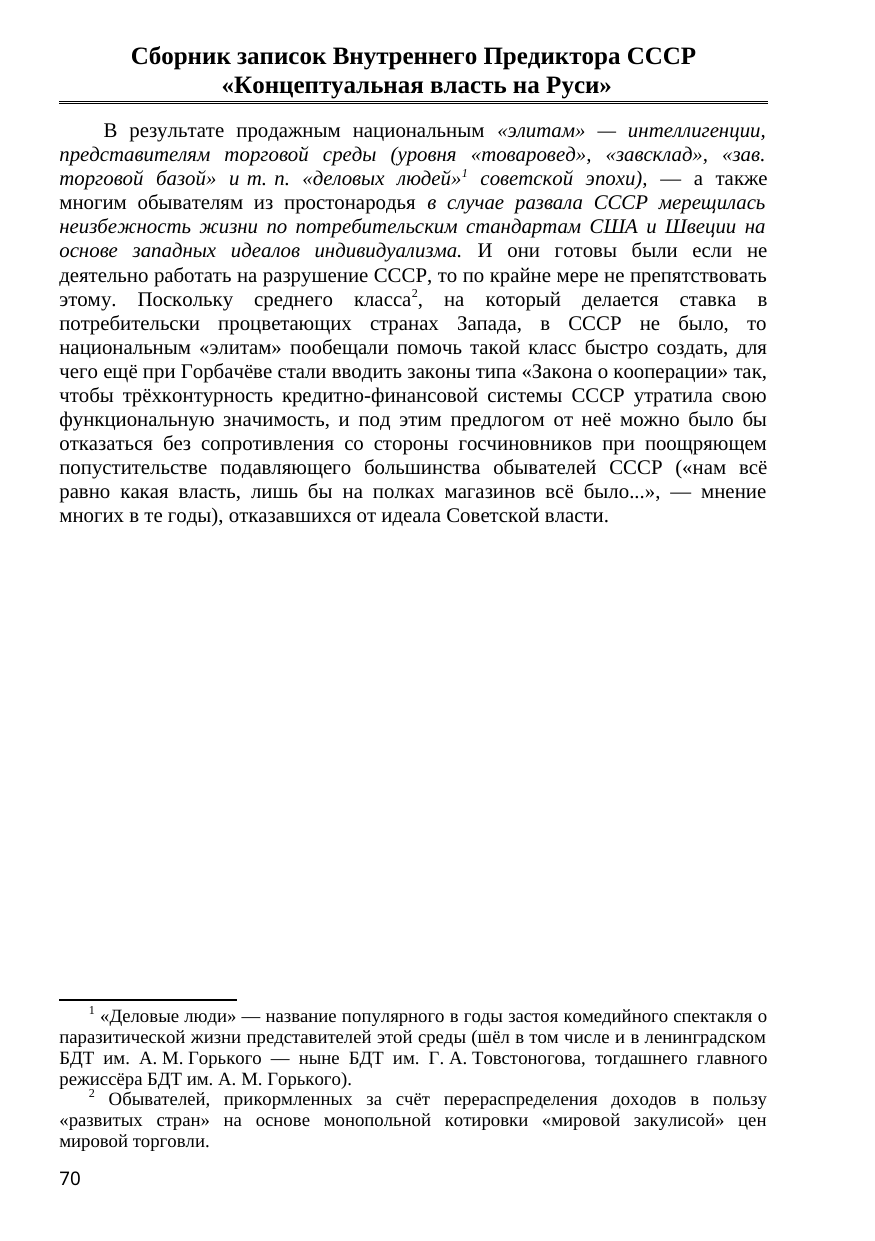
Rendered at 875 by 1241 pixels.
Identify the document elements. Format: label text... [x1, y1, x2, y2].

text В результате продажным национальным «элитам» — интеллигенции, представителям торговой среды (уровня «товаровед», «завсклад», «зав. торговой базой» и т. п. «деловых людей» советской эпохи), — а также многим обывателям из простонародья в случае развала СССР мерещилась неизбежность жизни по потребительским стандартам США и Швеции на основе западных идеалов индивидуализма. И они готовы были если не деятельно работать на разрушение СССР, то по крайне мере не препятствовать этому. Поскольку среднего класса, на который делается ставка в потребительски процветающих странах Запада, в СССР не было, то национальным «элитам» пообещали помочь такой класс быстро создать, для чего ещё при Горбачёве стали вводить законы типа «Закона о кооперации» так, чтобы трёхконтурность кредитно-финансовой системы СССР утратила свою функциональную значимость, и под этим предлогом от неё можно было бы отказаться без сопротивления со стороны госчиновников при поощряющем попустительстве подавляющего большинства обывателей СССР («нам всё равно какая власть, лишь бы на полках магазинов всё было...», — мнение многих в те годы), отказавшихся от идеала Советской власти. [59, 118, 768, 527]
text «Деловые люди» — название популярного в годы застоя комедийного спектакля о паразитической жизни представителей этой среды (шёл в том числе и в ленинградском БДТ им. А. М. Горького — ныне БДТ им. Г. А. Товстоногова, тогдашнего главного режиссёра БДТ им. А. М. Горького). [59, 1006, 768, 1089]
text Обывателей, прикормленных за счёт перераспределения доходов в пользу «развитых стран» на основе монопольной котировки «мировой закулисой» цен мировой торговли. [59, 1089, 768, 1152]
